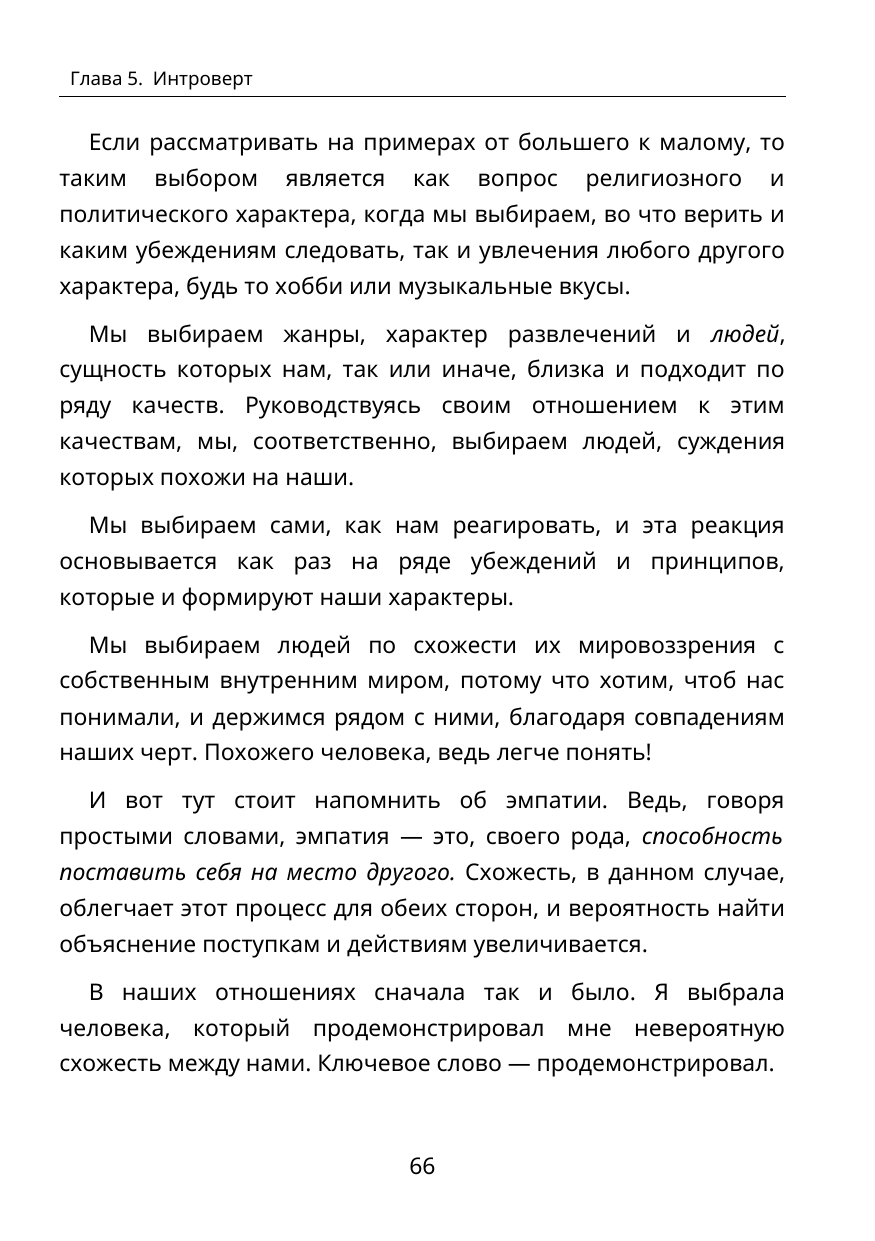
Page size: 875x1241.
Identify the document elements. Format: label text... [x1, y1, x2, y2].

text Мы выбираем людей по схожести их мировоззрения с собственным внутренним миром, потому что хотим, чтоб нас понимали, и держимся рядом с ними, благодаря совпадениям наших черт. Похожего человека, ведь легче понять! [59, 628, 786, 768]
text Мы выбираем сами, как нам реагировать, и эта реакция основывается как раз на ряде убеждений и принципов, которые и формируют наши характеры. [59, 509, 786, 612]
text Мы выбираем жанры, характер развлечений и людей, сущность которых нам, так или иначе, близка и подходит по ряду качеств. Руководствуясь своим отношением к этим качествам, мы, соответственно, выбираем людей, суждения которых похожи на наши. [59, 317, 786, 492]
text В наших отношениях сначала так и было. Я выбрала человека, который продемонстрировал мне невероятную схожесть между нами. Ключевое слово — продемонстрировал. [59, 976, 786, 1079]
text И вот тут стоит напомнить об эмпатии. Ведь, говоря простыми словами, эмпатия — это, своего рода, способность поставить себя на место другого. Схожесть, в данном случае, облегчает этот процесс для обеих сторон, и вероятность найти объяснение поступкам и действиям увеличивается. [59, 784, 786, 959]
text Если рассматривать на примерах от большего к малому, то таким выбором является как вопрос религиозного и политического характера, когда мы выбираем, во что верить и каким убеждениям следовать, так и увлечения любого другого характера, будь то хобби или музыкальные вкусы. [59, 126, 786, 301]
